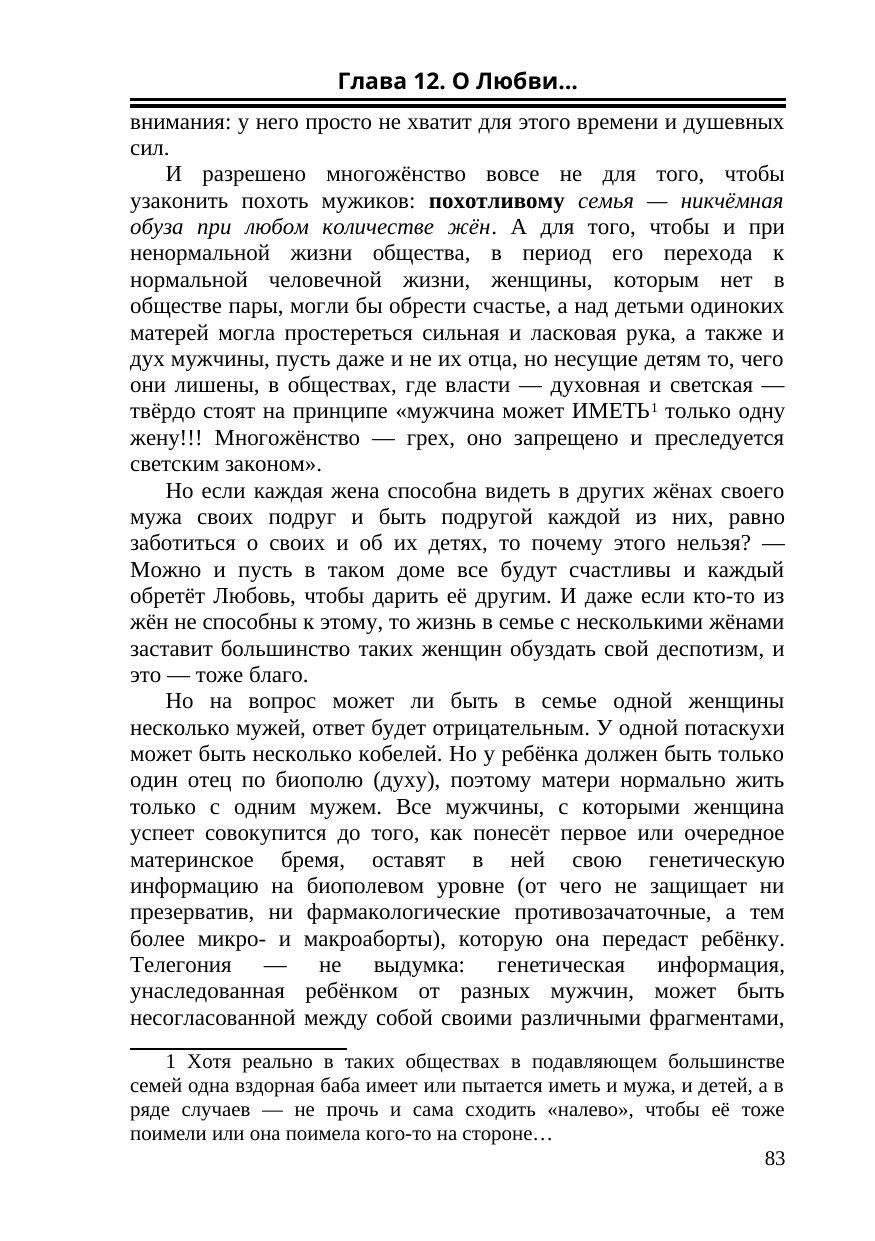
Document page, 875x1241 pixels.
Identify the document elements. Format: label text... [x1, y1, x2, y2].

text И разрешено многожёнство вовсе не для того, чтобы узаконить похоть мужиков: похотливому семья — никчёмная обуза при любом количестве жён. А для того, чтобы и при ненормальной жизни общества, в период его перехода к нормальной человечной жизни, женщины, которым нет в обществе пары, могли бы обрести счастье, а над детьми одиноких матерей могла простереться сильная и ласковая рука, а также и дух мужчины, пусть даже и не их отца, но несущие детям то, чего они лишены, в обществах, где власти — духовная и светская — твёрдо стоят на принципе «мужчина может ИМЕТЬ только одну жену!!! Многожёнство — грех, оно запрещено и преследуется светским законом». [130, 160, 786, 477]
text Хотя реально в таких обществах в подавляющем большинстве семей одна вздорная баба имеет или пытается иметь и мужа, и детей, а в ряде случаев — не прочь и сама сходить «налево», чтобы её тоже поимели или она поимела кого-то на стороне… [130, 1049, 786, 1145]
text внимания: у него просто не хватит для этого времени и душевных сил. [130, 108, 786, 160]
text Но если каждая жена способна видеть в других жёнах своего мужа своих подруг и быть подругой каждой из них, равно заботиться о своих и об их детях, то почему этого нельзя? — Можно и пусть в таком доме все будут счастливы и каждый обретёт Любовь, чтобы дарить её другим. И даже если кто-то из жён не способны к этому, то жизнь в семье с несколькими жёнами заставит большинство таких женщин обуздать свой деспотизм, и это — тоже благо. [130, 477, 786, 687]
text Но на вопрос может ли быть в семье одной женщины несколько мужей, ответ будет отрицательным. У одной потаскухи может быть несколько кобелей. Но у ребёнка должен быть только один отец по биополю (духу), поэтому матери нормально жить только с одним мужем. Все мужчины, с которыми женщина успеет совокупится до того, как понесёт первое или очередное материнское бремя, оставят в ней свою генетическую информацию на биополевом уровне (от чего не защищает ни презерватив, ни фармакологические противозачаточные, а тем более микро- и макроаборты), которую она передаст ребёнку. Телегония — не выдумка: генетическая информация, унаследованная ребёнком от разных мужчин, может быть несогласованной между собой своими различными фрагментами, [130, 687, 786, 1030]
